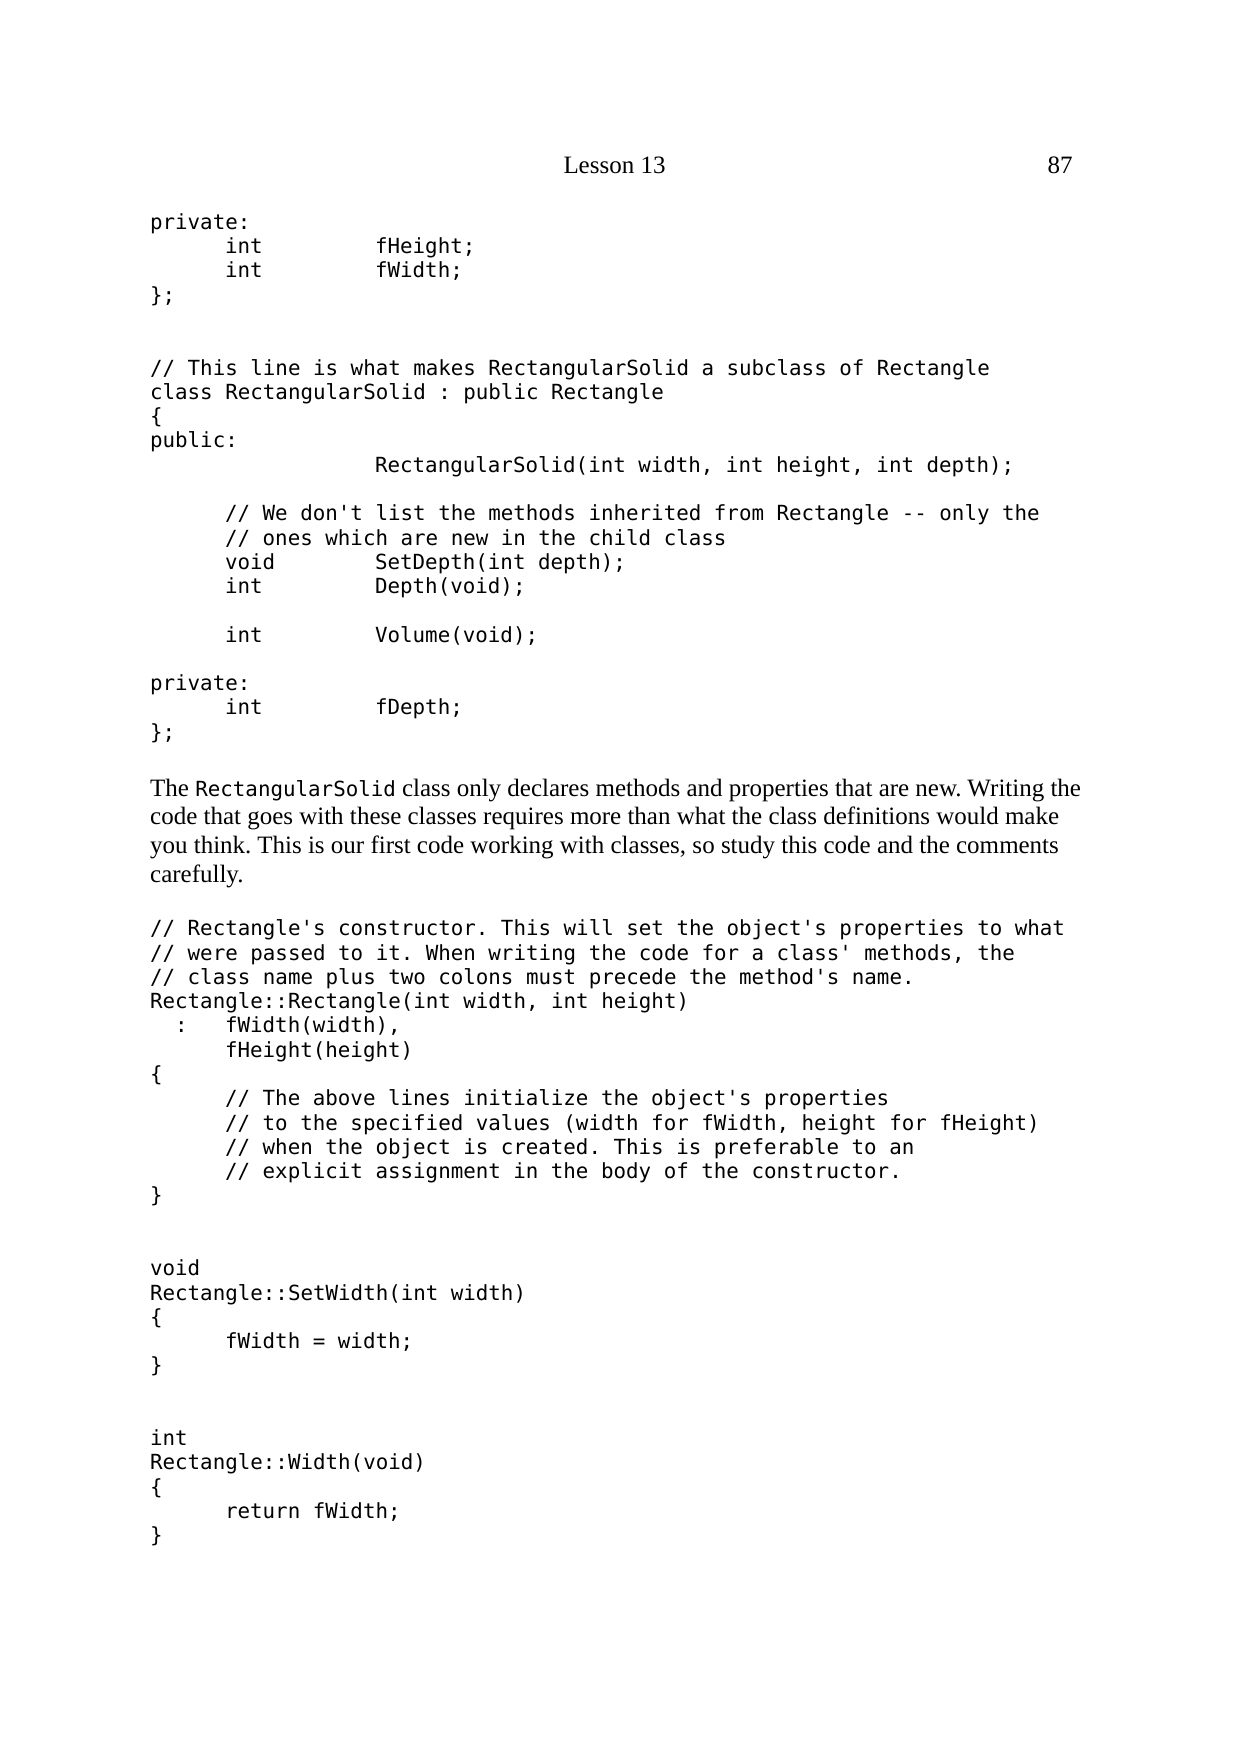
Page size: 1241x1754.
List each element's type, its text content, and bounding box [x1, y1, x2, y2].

text // explicit assignment in the body of the constructor. [150, 1159, 1091, 1183]
text void SetDepth(int depth); [150, 550, 1091, 574]
text } [150, 1353, 1091, 1378]
text private: [150, 210, 1091, 234]
text int [150, 1426, 1091, 1450]
text } [150, 1183, 1091, 1208]
text int fHeight; [150, 234, 1091, 258]
text int fDepth; [150, 695, 1091, 720]
text // We don't list the methods inherited from Rectangle -- only the [150, 501, 1091, 526]
text // were passed to it. When writing the code for a class' methods, the [150, 941, 1091, 965]
text Rectangle::Rectangle(int width, int height) [150, 989, 1091, 1013]
text Rectangle::Width(void) [150, 1450, 1091, 1475]
text { [150, 1475, 1091, 1499]
text }; [150, 283, 1091, 307]
text void [150, 1256, 1091, 1281]
text int fWidth; [150, 258, 1091, 283]
text // This line is what makes RectangularSolid a subclass of Rectangle [150, 356, 1091, 380]
text private: [150, 671, 1091, 695]
text { [150, 1305, 1091, 1329]
text // Rectangle's constructor. This will set the object's properties to what [150, 916, 1091, 941]
text The RectangularSolid class only declares methods and properties that are new. Writing the code that goes with these classes requires more than what the class definitions would make you think. This is our first code working with classes, so study this code and the comments carefully. [150, 773, 1091, 888]
text // ones which are new in the child class [150, 526, 1091, 550]
text RectangularSolid(int width, int height, int depth); [150, 453, 1091, 477]
text // to the specified values (width for fWidth, height for fHeight) [150, 1111, 1091, 1135]
text } [150, 1523, 1091, 1547]
text int Volume(void); [150, 623, 1091, 647]
text }; [150, 720, 1091, 744]
text // The above lines initialize the object's properties [150, 1086, 1091, 1111]
text fHeight(height) [150, 1038, 1091, 1062]
text fWidth = width; [150, 1329, 1091, 1353]
text { [150, 1062, 1091, 1086]
text int Depth(void); [150, 574, 1091, 598]
text // class name plus two colons must precede the method's name. [150, 965, 1091, 989]
text { [150, 404, 1091, 428]
text // when the object is created. This is preferable to an [150, 1135, 1091, 1159]
text public: [150, 428, 1091, 453]
text Rectangle::SetWidth(int width) [150, 1281, 1091, 1305]
text : fWidth(width), [150, 1013, 1091, 1038]
text class RectangularSolid : public Rectangle [150, 380, 1091, 404]
text return fWidth; [150, 1499, 1091, 1523]
